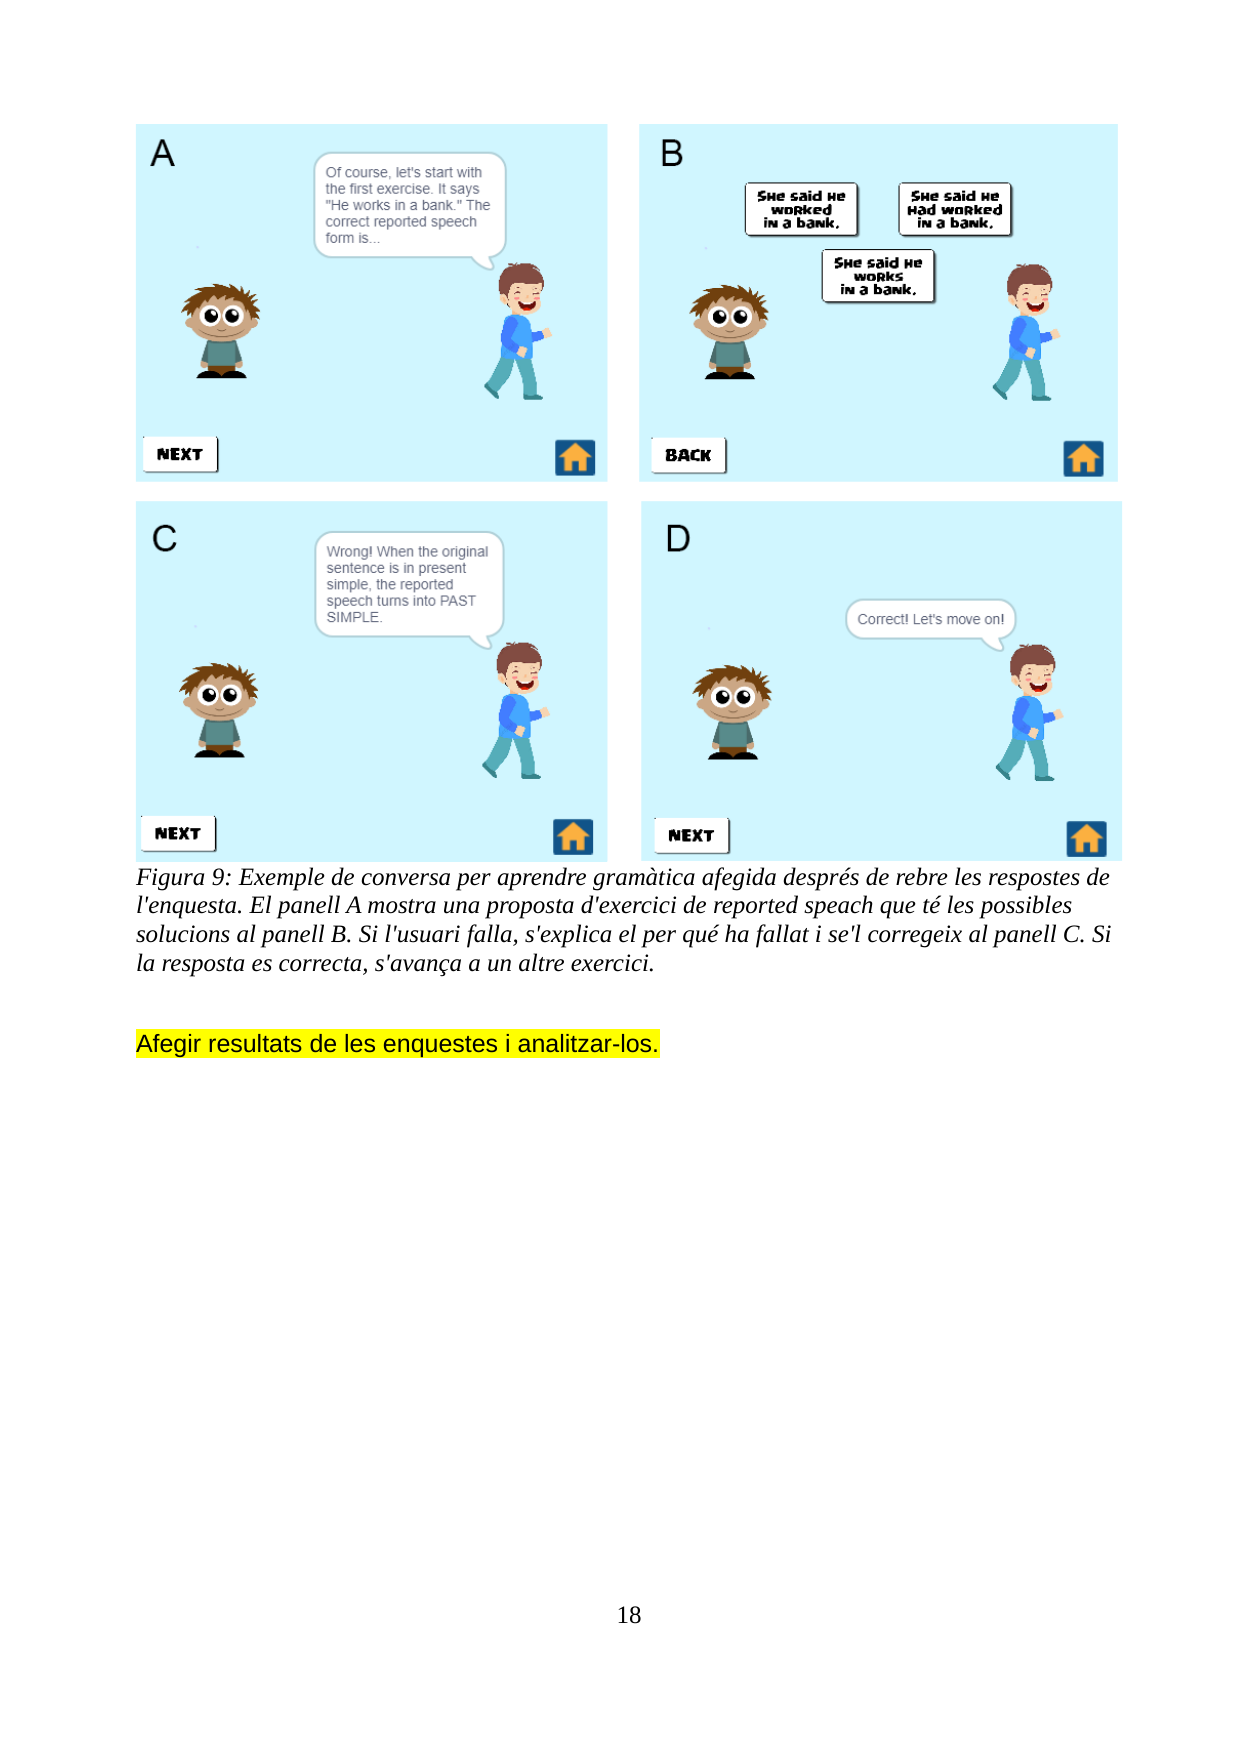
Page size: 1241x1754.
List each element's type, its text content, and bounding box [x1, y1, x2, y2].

text Afegir resultats de les enquestes i analitzar-los. [136, 1029, 1122, 1058]
text Figura 9: Exemple de conversa per aprendre gramàtica afegida després de rebre les respostes de l'enquesta. El panell A mostra una proposta d'exercici de reported speach que té les possibles solucions al panell B. Si l'usuari falla, s'explica el per qué ha fallat i se'l corregeix al panell C. Si la resposta es correcta, s'avança a un altre exercici. [136, 862, 1122, 977]
picture [135, 124, 1123, 862]
